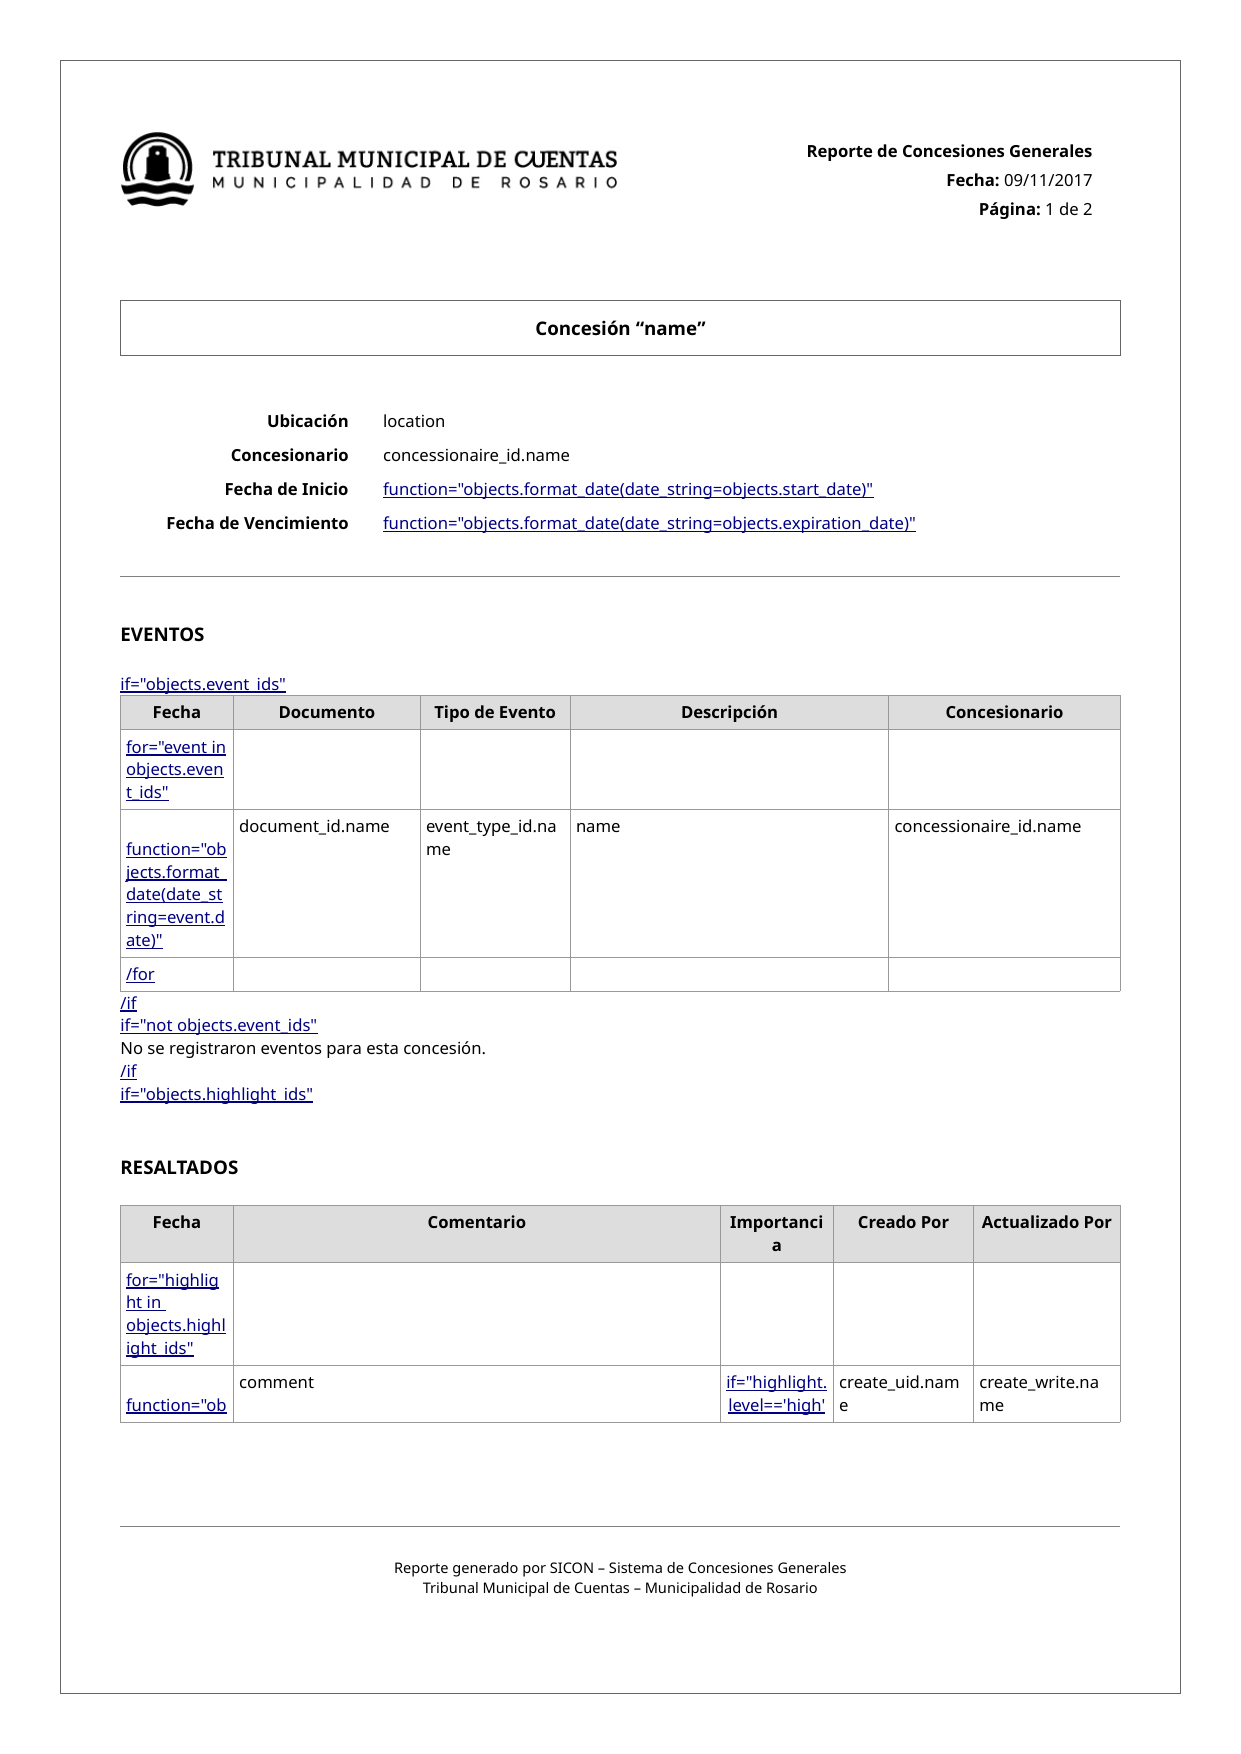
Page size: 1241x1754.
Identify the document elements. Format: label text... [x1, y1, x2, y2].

table_cell document_id.name [234, 810, 420, 957]
table_cell [234, 1263, 720, 1365]
table_cell concessionaire_id.name [373, 438, 1120, 472]
table_header Documento [234, 696, 420, 729]
table_cell for="event in objects.event_ids" [121, 730, 233, 809]
table_cell Fecha de Vencimiento [120, 506, 354, 540]
table_cell [354, 540, 373, 576]
table_cell [373, 540, 1120, 576]
text EVENTOS [120, 621, 1120, 647]
table_header Descripción [571, 696, 888, 729]
table_cell function="ob [121, 1366, 233, 1422]
table_header Actualizado Por [974, 1206, 1120, 1262]
table_cell [234, 730, 420, 809]
table_cell [421, 730, 570, 809]
table_cell [571, 730, 888, 809]
table_header Comentario [234, 1206, 720, 1262]
table_cell [354, 472, 373, 506]
table_header Fecha [121, 696, 233, 729]
table_header Concesionario [889, 696, 1120, 729]
table_cell [721, 1263, 833, 1365]
table_cell [834, 1263, 973, 1365]
table_cell if="highlight.level=='high' [721, 1366, 833, 1422]
table_cell [889, 730, 1120, 809]
table_cell event_type_id.name [421, 810, 570, 957]
text No se registraron eventos para esta concesión. [120, 1037, 1120, 1059]
table_header Fecha [121, 1206, 233, 1262]
text if="not objects.event_ids" [120, 1014, 1120, 1037]
table_header Creado Por [834, 1206, 973, 1262]
table_cell comment [234, 1366, 720, 1422]
text RESALTADOS [120, 1154, 1120, 1180]
table_header [354, 404, 373, 438]
table_cell name [571, 810, 888, 957]
table_cell function="objects.format_date(date_string=objects.expiration_date)" [373, 506, 1120, 540]
text /if [120, 992, 1120, 1014]
table_cell for="highlight in objects.highlight_ids" [121, 1263, 233, 1365]
table_cell [421, 958, 570, 991]
table_cell function="objects.format_date(date_string=objects.start_date)" [373, 472, 1120, 506]
table_header Importancia [721, 1206, 833, 1262]
text if="objects.event_ids" [120, 672, 1120, 695]
table_cell [354, 506, 373, 540]
table_cell [234, 958, 420, 991]
table_cell Fecha de Inicio [120, 472, 354, 506]
table_cell /for [121, 958, 233, 991]
table_cell [120, 540, 354, 576]
table_header Tipo de Evento [421, 696, 570, 729]
picture [119, 128, 620, 208]
table_header location [373, 404, 1120, 438]
table_header Concesión “name” [121, 301, 1120, 355]
table_cell [354, 438, 373, 472]
table_cell concessionaire_id.name [889, 810, 1120, 957]
text /if [120, 1059, 1120, 1082]
table_header Ubicación [120, 404, 354, 438]
table_cell create_write.name [974, 1366, 1120, 1422]
table_cell [889, 958, 1120, 991]
table_cell function="objects.format_date(date_string=event.date)" [121, 810, 233, 957]
table_cell create_uid.name [834, 1366, 973, 1422]
table_cell Concesionario [120, 438, 354, 472]
table_cell [571, 958, 888, 991]
table_cell [974, 1263, 1120, 1365]
text if="objects.highlight_ids" [120, 1082, 1120, 1105]
